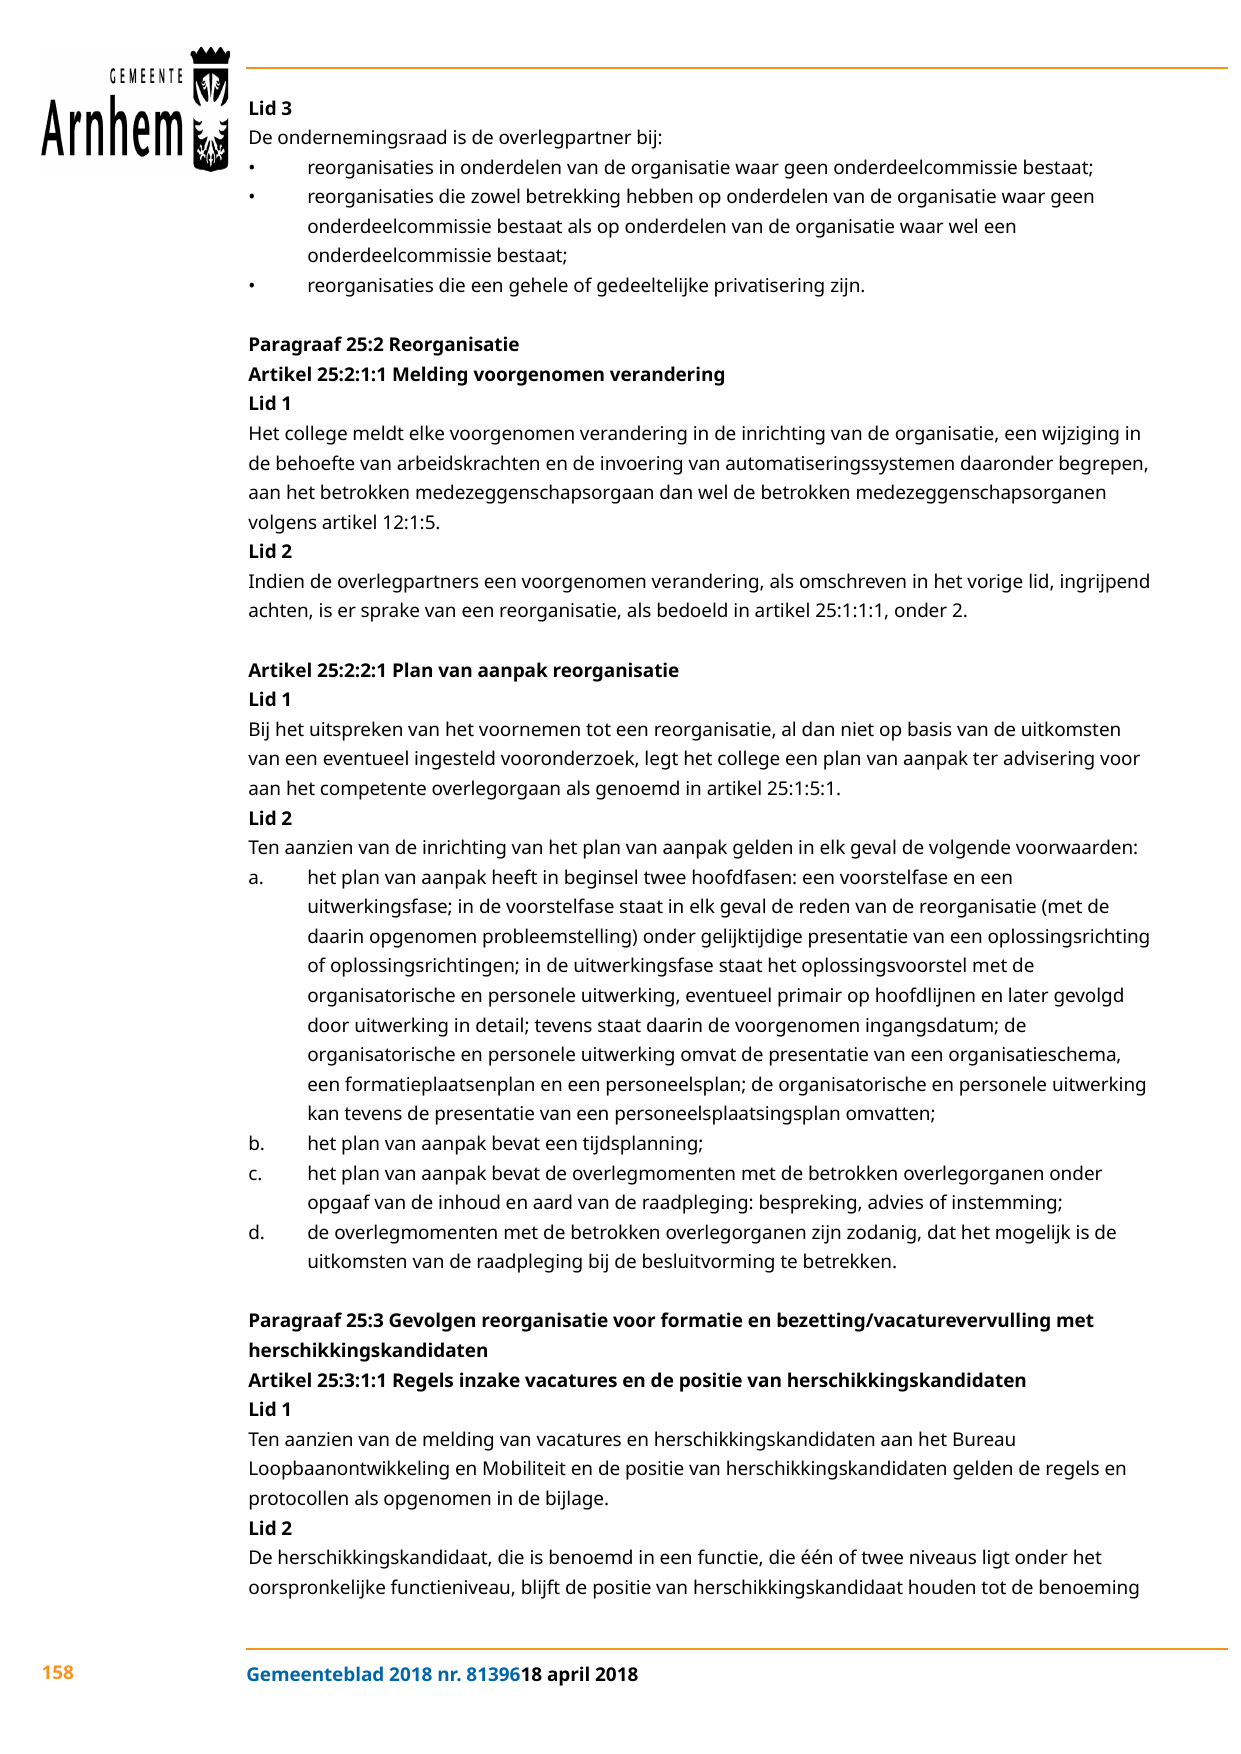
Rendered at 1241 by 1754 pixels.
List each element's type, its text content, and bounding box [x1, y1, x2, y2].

text De herschikkingskandidaat, die is benoemd in een functie, die één of twee niveaus ligt onder het oorspronkelijke functieniveau, blijft de positie van herschikkingskandidaat houden tot de benoeming [248, 1544, 1152, 1600]
list het plan van aanpak heeft in beginsel twee hoofdfasen: een voorstelfase en een uitwerkingsfase; in de voorstelfase staat in elk geval de reden van de reorganisatie (met de daarin opgenomen probleemstelling) onder gelijktijdige presentatie van een oplossingsrichting of oplossingsrichtingen; in de uitwerkingsfase staat het oplossingsvoorstel met de organisatorische en personele uitwerking, eventueel primair op hoofdlijnen en later gevolgd door uitwerking in detail; tevens staat daarin de voorgenomen ingangsdatum; de organisatorische en personele uitwerking omvat de presentatie van een organisatieschema, een formatieplaatsenplan en een personeelsplan; de organisatorische en personele uitwerking kan tevens de presentatie van een personeelsplaatsingsplan omvatten; [248, 864, 1152, 1126]
text Lid 1 [248, 391, 1152, 416]
text Ten aanzien van de melding van vacatures en herschikkingskandidaten aan het Bureau Loopbaanontwikkeling en Mobiliteit en de positie van herschikkingskandidaten gelden de regels en protocollen als opgenomen in de bijlage. [248, 1426, 1152, 1511]
text Artikel 25:2:1:1 Melding voorgenomen verandering [248, 361, 1152, 387]
text Lid 2 [248, 1515, 1152, 1541]
list reorganisaties die zowel betrekking hebben op onderdelen van de organisatie waar geen onderdeelcommissie bestaat als op onderdelen van de organisatie waar wel een onderdeelcommissie bestaat; [248, 183, 1152, 268]
text Ten aanzien van de inrichting van het plan van aanpak gelden in elk geval de volgende voorwaarden: [248, 834, 1152, 860]
text De ondernemingsraad is de overlegpartner bij: [248, 124, 1152, 150]
list reorganisaties die een gehele of gedeeltelijke privatisering zijn. [248, 272, 1152, 298]
list het plan van aanpak bevat de overlegmomenten met de betrokken overlegorganen onder opgaaf van de inhoud en aard van de raadpleging: bespreking, advies of instemming; [248, 1160, 1152, 1215]
text Het college meldt elke voorgenomen verandering in de inrichting van de organisatie, een wijziging in de behoefte van arbeidskrachten en de invoering van automatiseringssystemen daaronder begrepen, aan het betrokken medezeggenschapsorgaan dan wel de betrokken medezeggenschapsorganen volgens artikel 12:1:5. [248, 420, 1152, 535]
text Paragraaf 25:2 Reorganisatie [248, 331, 1152, 357]
text Lid 2 [248, 538, 1152, 564]
picture [41, 47, 231, 172]
list het plan van aanpak bevat een tijdsplanning; [248, 1130, 1152, 1156]
list reorganisaties in onderdelen van de organisatie waar geen onderdeelcommissie bestaat; [248, 154, 1152, 180]
text Lid 1 [248, 686, 1152, 712]
text Bij het uitspreken van het voornemen tot een reorganisatie, al dan niet op basis van de uitkomsten van een eventueel ingesteld vooronderzoek, legt het college een plan van aanpak ter advisering voor aan het competente overlegorgaan als genoemd in artikel 25:1:5:1. [248, 716, 1152, 801]
text Lid 2 [248, 805, 1152, 831]
text Lid 3 [248, 95, 1152, 121]
text Indien de overlegpartners een voorgenomen verandering, als omschreven in het vorige lid, ingrijpend achten, is er sprake van een reorganisatie, als bedoeld in artikel 25:1:1:1, onder 2. [248, 568, 1152, 623]
text Paragraaf 25:3 Gevolgen reorganisatie voor formatie en bezetting/vacaturevervulling met herschikkingskandidaten [248, 1308, 1152, 1363]
text Artikel 25:3:1:1 Regels inzake vacatures en de positie van herschikkingskandidaten [248, 1367, 1152, 1393]
list de overlegmomenten met de betrokken overlegorganen zijn zodanig, dat het mogelijk is de uitkomsten van de raadpleging bij de besluitvorming te betrekken. [248, 1219, 1152, 1274]
text Artikel 25:2:2:1 Plan van aanpak reorganisatie [248, 657, 1152, 683]
text Lid 1 [248, 1396, 1152, 1422]
